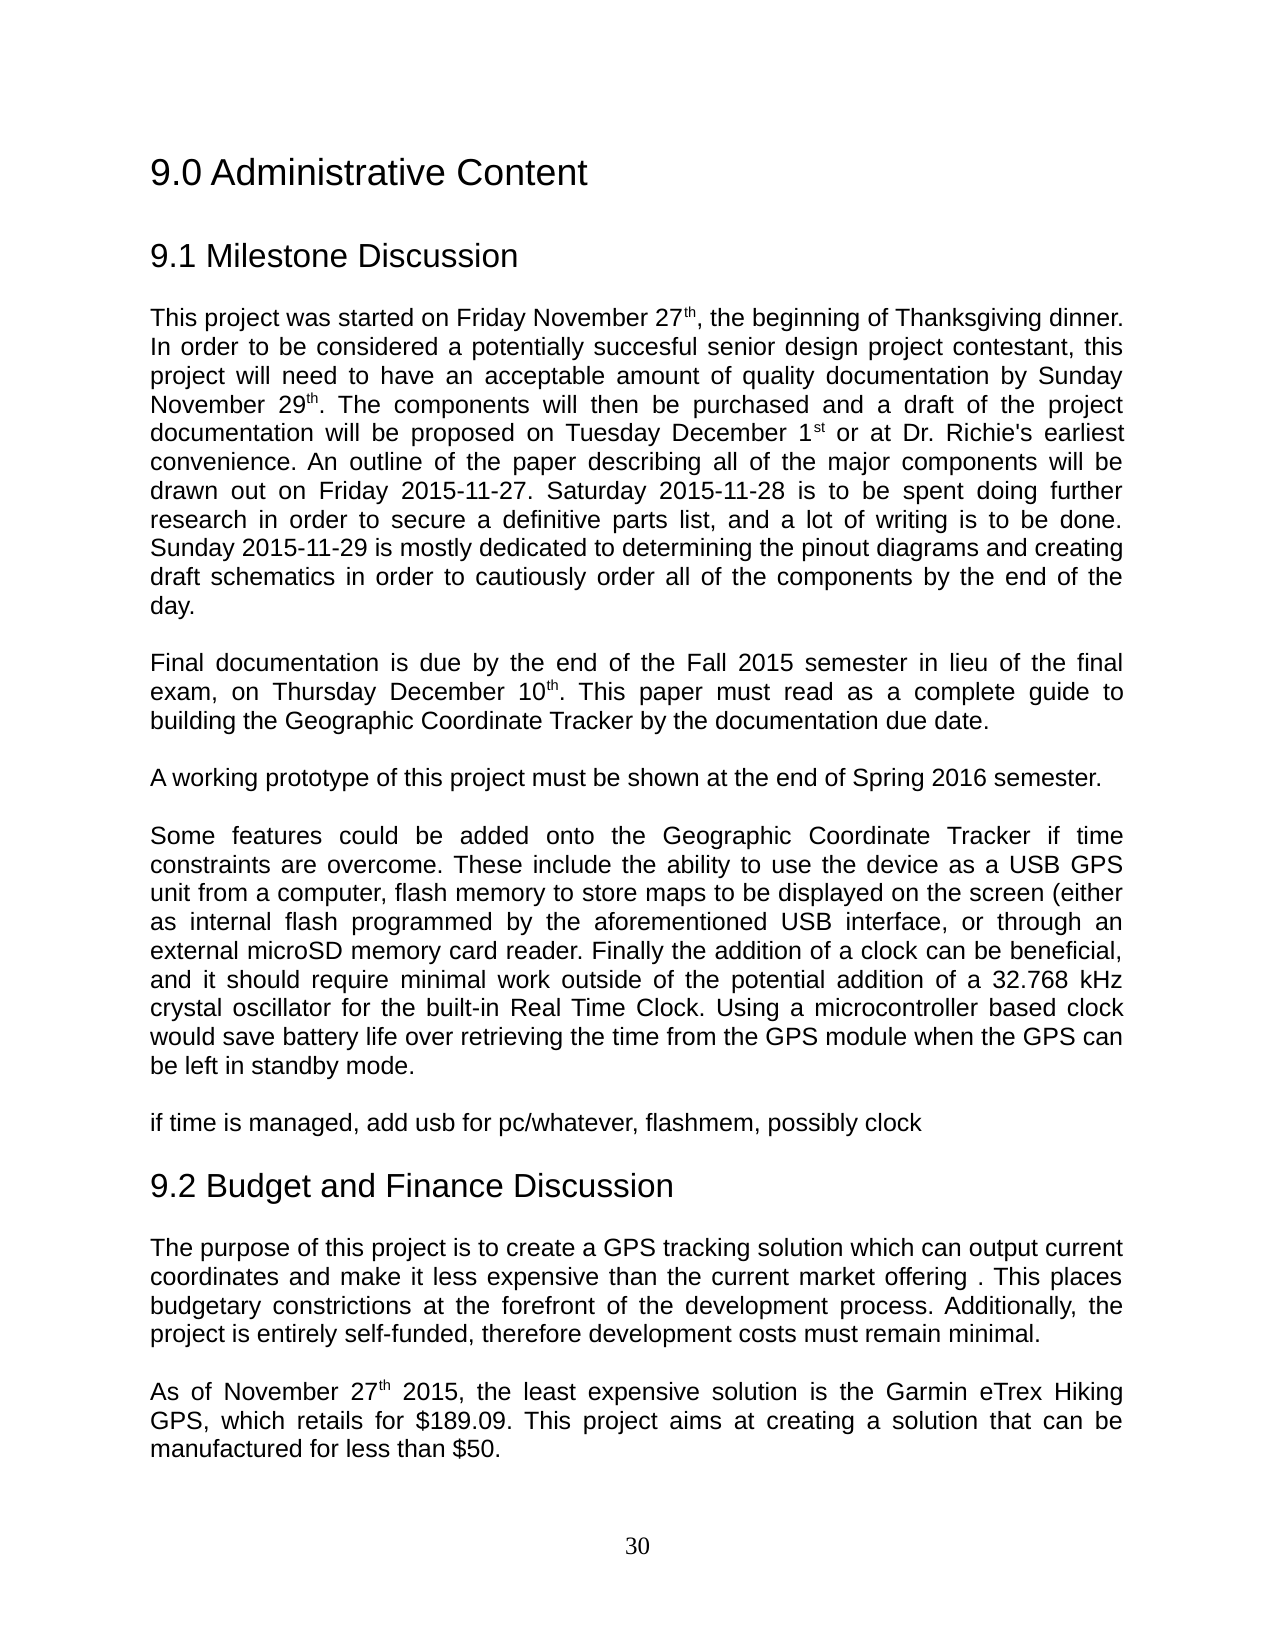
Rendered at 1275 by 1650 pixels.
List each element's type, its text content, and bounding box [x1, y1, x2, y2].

text 9.0 Administrative Content [150, 150, 1125, 193]
text As of November 27th 2015, the least expensive solution is the Garmin eTrex Hiking GPS, which retails for $189.09. This project aims at creating a solution that can be manufactured for less than $50. [150, 1377, 1125, 1463]
text if time is managed, add usb for pc/whatever, flashmem, possibly clock [150, 1108, 1125, 1137]
text A working prototype of this project must be shown at the end of Spring 2016 semester. [150, 763, 1125, 792]
text Some features could be added onto the Geographic Coordinate Tracker if time constraints are overcome. These include the ability to use the device as a USB GPS unit from a computer, flash memory to store maps to be displayed on the screen (either as internal flash programmed by the aforementioned USB interface, or through an external microSD memory card reader. Finally the addition of a clock can be beneficial, and it should require minimal work outside of the potential addition of a 32.768 kHz crystal oscillator for the built-in Real Time Clock. Using a microcontroller based clock would save battery life over retrieving the time from the GPS module when the GPS can be left in standby mode. [150, 821, 1125, 1080]
text This project was started on Friday November 27th, the beginning of Thanksgiving dinner. In order to be considered a potentially succesful senior design project contestant, this project will need to have an acceptable amount of quality documentation by Sunday November 29th. The components will then be purchased and a draft of the project documentation will be proposed on Tuesday December 1st or at Dr. Richie's earliest convenience. An outline of the paper describing all of the major components will be drawn out on Friday 2015-11-27. Saturday 2015-11-28 is to be spent doing further research in order to secure a definitive parts list, and a lot of writing is to be done. Sunday 2015-11-29 is mostly dedicated to determining the pinout diagrams and creating draft schematics in order to cautiously order all of the components by the end of the day. [150, 303, 1125, 620]
text 9.1 Milestone Discussion [150, 236, 1125, 275]
text 9.2 Budget and Finance Discussion [150, 1166, 1125, 1204]
text The purpose of this project is to create a GPS tracking solution which can output current coordinates and make it less expensive than the current market offering . This places budgetary constrictions at the forefront of the development process. Additionally, the project is entirely self-funded, therefore development costs must remain minimal. [150, 1233, 1125, 1348]
text Final documentation is due by the end of the Fall 2015 semester in lieu of the final exam, on Thursday December 10th. This paper must read as a complete guide to building the Geographic Coordinate Tracker by the documentation due date. [150, 648, 1125, 735]
